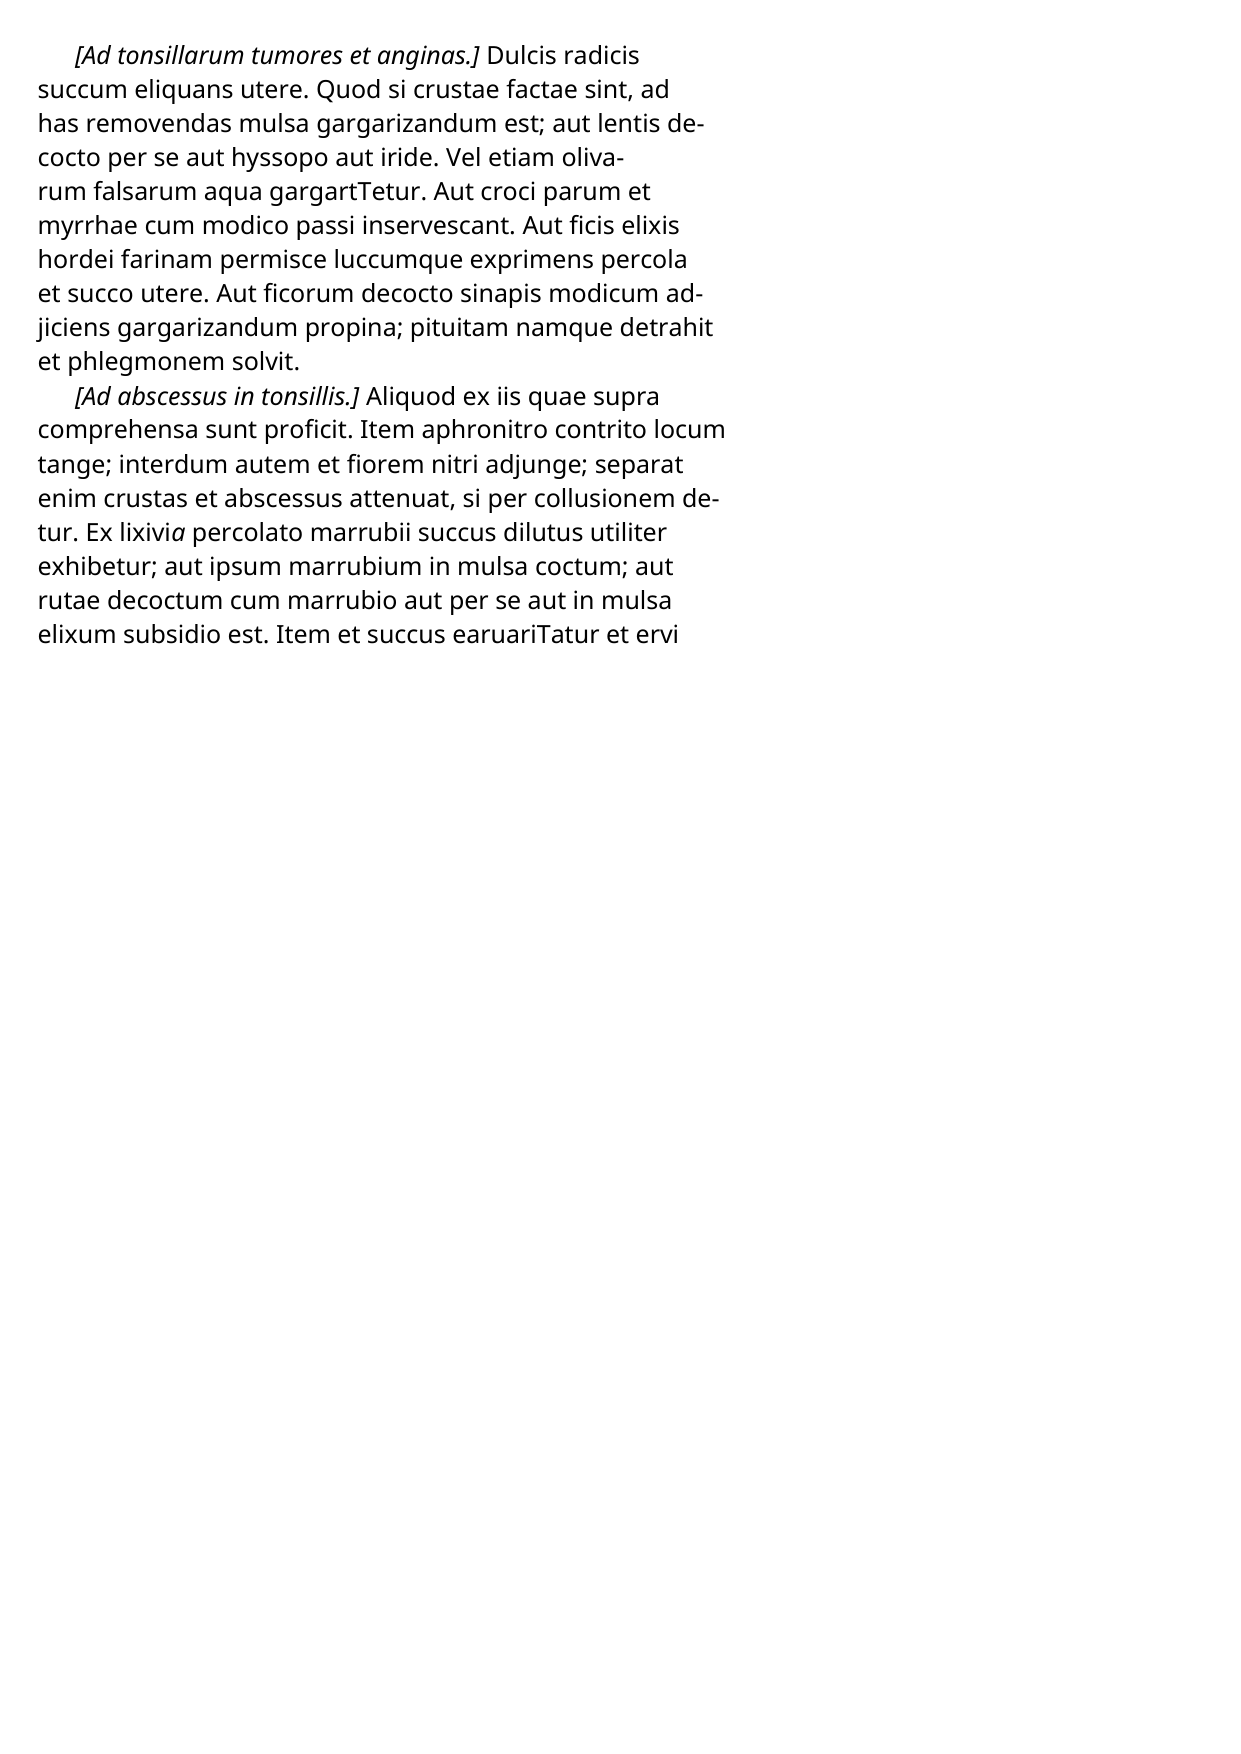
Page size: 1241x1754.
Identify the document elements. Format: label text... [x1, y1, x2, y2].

text [Ad abscessus in tonsillis.] Aliquod ex iis quae supra comprehensa sunt proficit. Item aphronitro contrito locum tange; interdum autem et fiorem nitri adjunge; separat enim crustas et abscessus attenuat, si per collusionem de- tur. Ex lixivia percolato marrubii succus dilutus utiliter exhibetur; aut ipsum marrubium in mulsa coctum; aut rutae decoctum cum marrubio aut per se aut in mulsa elixum subsidio est. Item et succus earuariTatur et ervi [37, 378, 1203, 651]
text [Ad tonsillarum tumores et anginas.] Dulcis radicis succum eliquans utere. Quod si crustae factae sint, ad has removendas mulsa gargarizandum est; aut lentis de- cocto per se aut hyssopo aut iride. Vel etiam oliva- rum falsarum aqua gargartTetur. Aut croci parum et myrrhae cum modico passi inservescant. Aut ficis elixis hordei farinam permisce luccumque exprimens percola et succo utere. Aut ficorum decocto sinapis modicum ad- jiciens gargarizandum propina; pituitam namque detrahit et phlegmonem solvit. [37, 37, 1203, 378]
